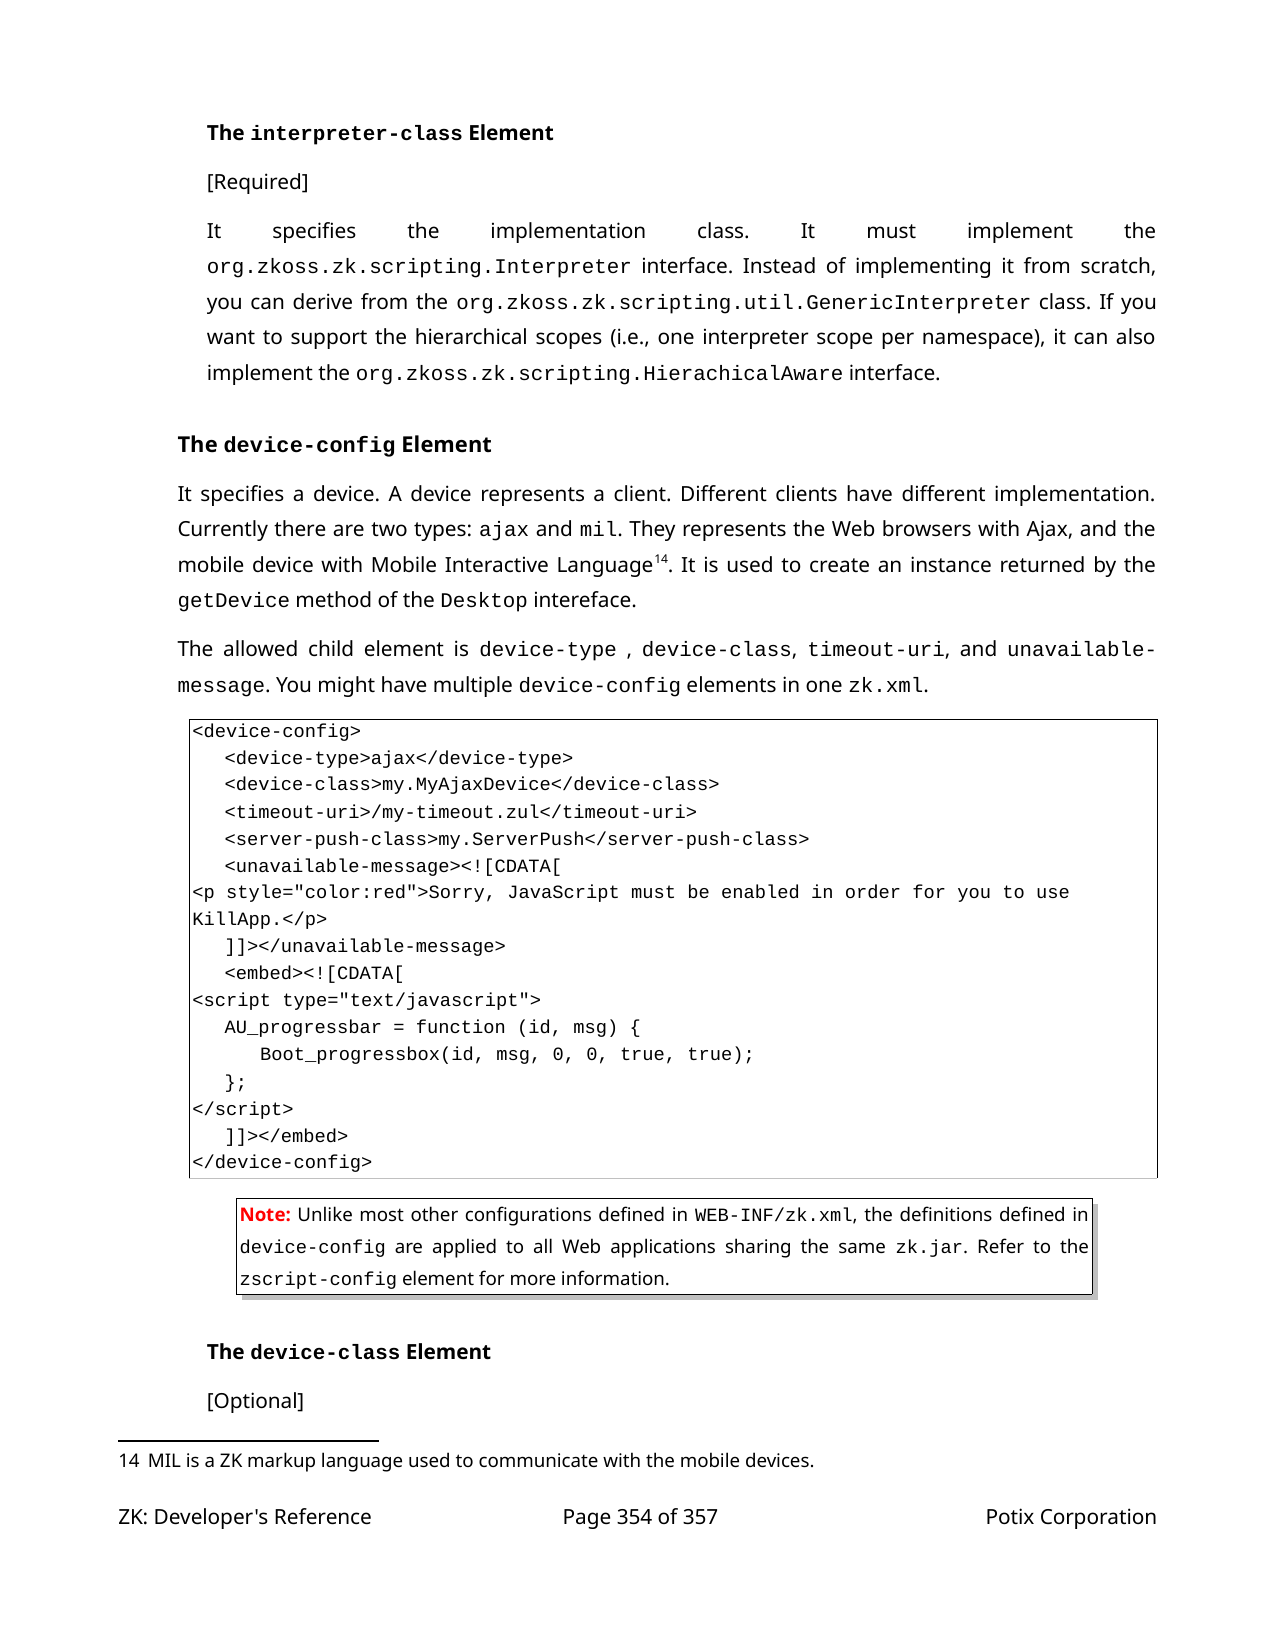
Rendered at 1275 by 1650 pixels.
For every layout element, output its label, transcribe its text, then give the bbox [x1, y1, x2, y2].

text }; [190, 1069, 1157, 1094]
text AU_progressbar = function (id, msg) { [190, 1015, 1157, 1039]
text <embed><![CDATA[ [190, 961, 1157, 985]
text <script type="text/javascript"> [190, 988, 1157, 1012]
text Boot_progressbox(id, msg, 0, 0, true, true); [190, 1042, 1157, 1067]
text [Required] [207, 167, 1157, 196]
subtitle The interpreter-class Element [207, 118, 1157, 147]
text The allowed child element is device-type , device-class, timeout-uri, and unavailable-message. You might have multiple device-config elements in one zk.xml. [177, 634, 1157, 698]
text Note: Unlike most other configurations defined in WEB-INF/zk.xml, the definitions defined in device-config are applied to all Web applications sharing the same zk.jar. Refer to the zscript-config element for more information. [237, 1199, 1092, 1294]
text <timeout-uri>/my-timeout.zul</timeout-uri> [190, 799, 1157, 824]
text [Optional] [207, 1386, 1157, 1414]
text It specifies the implementation class. It must implement the org.zkoss.zk.scripting.Interpreter interface. Instead of implementing it from scratch, you can derive from the org.zkoss.zk.scripting.util.GenericInterpreter class. If you want to support the hierarchical scopes (i.e., one interpreter scope per namespace), it can also implement the org.zkoss.zk.scripting.HierachicalAware interface. [207, 216, 1157, 386]
text MIL is a ZK markup language used to communicate with the mobile devices. [118, 1447, 1157, 1473]
subtitle The device-config Element [177, 429, 1157, 459]
text ]]></embed> </device-config> [190, 1124, 1157, 1178]
text It specifies a device. A device represents a client. Different clients have different implementation. Currently there are two types: ajax and mil. They represents the Web browsers with Ajax, and the mobile device with Mobile Interactive Language. It is used to create an instance returned by the getDevice method of the Desktop intereface. [177, 479, 1157, 614]
text </script> [190, 1097, 1157, 1121]
text <unavailable-message><![CDATA[ <p style="color:red">Sorry, JavaScript must be enabled in order for you to use KillApp.</p> ]]></unavailable-message> [190, 854, 1157, 958]
text <server-push-class>my.ServerPush</server-push-class> [190, 827, 1157, 851]
subtitle The device-class Element [207, 1337, 1157, 1365]
text <device-config> <device-type>ajax</device-type> <device-class>my.MyAjaxDevice</device-class> [190, 720, 1157, 797]
